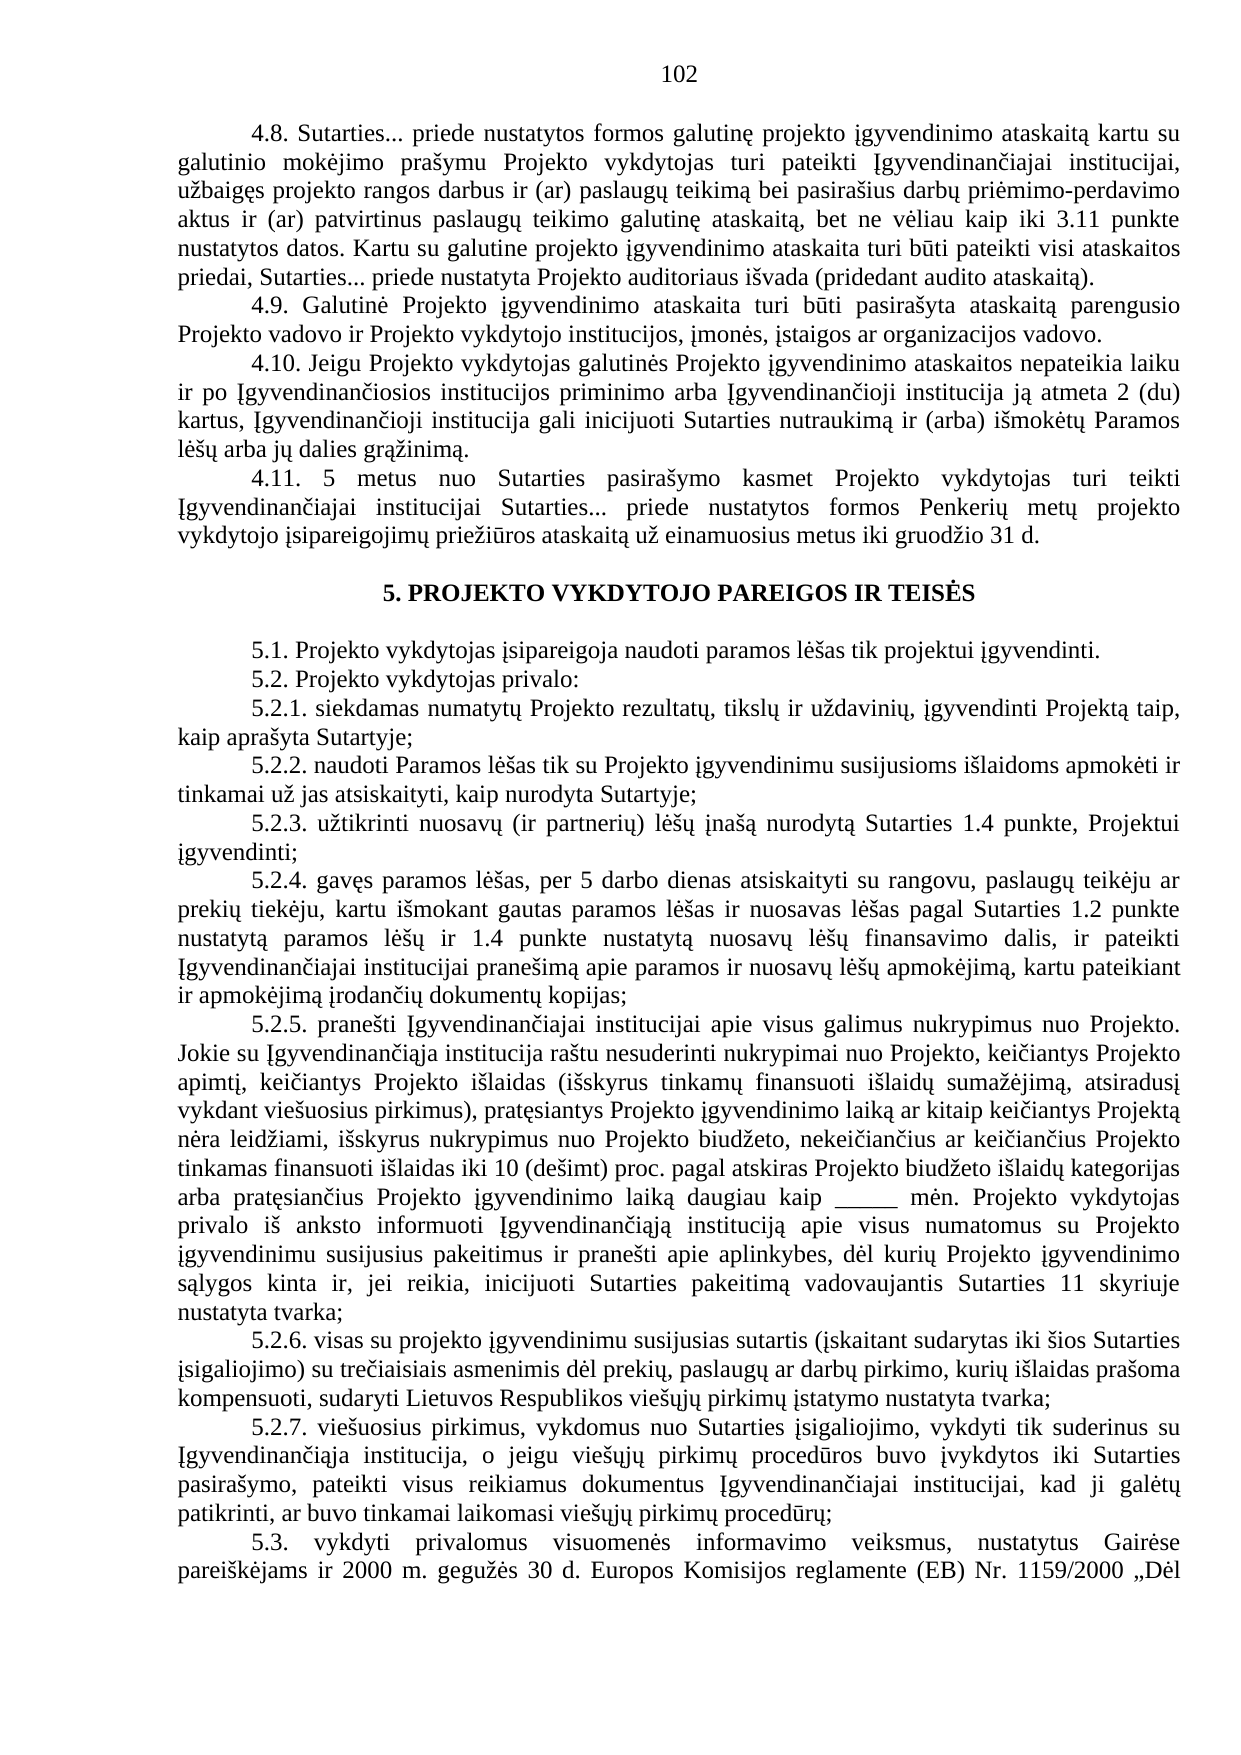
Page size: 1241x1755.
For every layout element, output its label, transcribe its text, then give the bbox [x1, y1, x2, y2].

text 5.2.2. naudoti Paramos lėšas tik su Projekto įgyvendinimu susijusioms išlaidoms apmokėti ir tinkamai už jas atsiskaityti, kaip nurodyta Sutartyje; [177, 751, 1181, 808]
text 5.1. Projekto vykdytojas įsipareigoja naudoti paramos lėšas tik projektui įgyvendinti. [177, 636, 1181, 664]
text 5.2.4. gavęs paramos lėšas, per 5 darbo dienas atsiskaityti su rangovu, paslaugų teikėju ar prekių tiekėju, kartu išmokant gautas paramos lėšas ir nuosavas lėšas pagal Sutarties 1.2 punkte nustatytą paramos lėšų ir 1.4 punkte nustatytą nuosavų lėšų finansavimo dalis, ir pateikti Įgyvendinančiajai institucijai pranešimą apie paramos ir nuosavų lėšų apmokėjimą, kartu pateikiant ir apmokėjimą įrodančių dokumentų kopijas; [177, 866, 1181, 1009]
text 5.2.7. viešuosius pirkimus, vykdomus nuo Sutarties įsigaliojimo, vykdyti tik suderinus su Įgyvendinančiąja institucija, o jeigu viešųjų pirkimų procedūros buvo įvykdytos iki Sutarties pasirašymo, pateikti visus reikiamus dokumentus Įgyvendinančiajai institucijai, kad ji galėtų patikrinti, ar buvo tinkamai laikomasi viešųjų pirkimų procedūrų; [177, 1412, 1181, 1527]
text 5.3. vykdyti privalomus visuomenės informavimo veiksmus, nustatytus Gairėse pareiškėjams ir 2000 m. gegužės 30 d. Europos Komisijos reglamente (EB) Nr. 1159/2000 „Dėl [177, 1527, 1181, 1584]
text 5.2. Projekto vykdytojas privalo: [177, 664, 1181, 693]
text 5.2.3. užtikrinti nuosavų (ir partnerių) lėšų įnašą nurodytą Sutarties 1.4 punkte, Projektui įgyvendinti; [177, 808, 1181, 866]
text 5.2.5. pranešti Įgyvendinančiajai institucijai apie visus galimus nukrypimus nuo Projekto. Jokie su Įgyvendinančiąja institucija raštu nesuderinti nukrypimai nuo Projekto, keičiantys Projekto apimtį, keičiantys Projekto išlaidas (išskyrus tinkamų finansuoti išlaidų sumažėjimą, atsiradusį vykdant viešuosius pirkimus), pratęsiantys Projekto įgyvendinimo laiką ar kitaip keičiantys Projektą nėra leidžiami, išskyrus nukrypimus nuo Projekto biudžeto, nekeičiančius ar keičiančius Projekto tinkamas finansuoti išlaidas iki 10 (dešimt) proc. pagal atskiras Projekto biudžeto išlaidų kategorijas arba pratęsiančius Projekto įgyvendinimo laiką daugiau kaip _____ mėn. Projekto vykdytojas privalo iš anksto informuoti Įgyvendinančiąją instituciją apie visus numatomus su Projekto įgyvendinimu susijusius pakeitimus ir pranešti apie aplinkybes, dėl kurių Projekto įgyvendinimo sąlygos kinta ir, jei reikia, inicijuoti Sutarties pakeitimą vadovaujantis Sutarties 11 skyriuje nustatyta tvarka; [177, 1009, 1181, 1326]
text 4.8. Sutarties... priede nustatytos formos galutinę projekto įgyvendinimo ataskaitą kartu su galutinio mokėjimo prašymu Projekto vykdytojas turi pateikti Įgyvendinančiajai institucijai, užbaigęs projekto rangos darbus ir (ar) paslaugų teikimą bei pasirašius darbų priėmimo-perdavimo aktus ir (ar) patvirtinus paslaugų teikimo galutinę ataskaitą, bet ne vėliau kaip iki 3.11 punkte nustatytos datos. Kartu su galutine projekto įgyvendinimo ataskaita turi būti pateikti visi ataskaitos priedai, Sutarties... priede nustatyta Projekto auditoriaus išvada (pridedant audito ataskaitą). [177, 118, 1181, 291]
text 4.11. 5 metus nuo Sutarties pasirašymo kasmet Projekto vykdytojas turi teikti Įgyvendinančiajai institucijai Sutarties... priede nustatytos formos Penkerių metų projekto vykdytojo įsipareigojimų priežiūros ataskaitą už einamuosius metus iki gruodžio 31 d. [177, 463, 1181, 549]
text 5. PROJEKTO VYKDYTOJO PAREIGOS IR TEISĖS [177, 578, 1181, 607]
text 4.9. Galutinė Projekto įgyvendinimo ataskaita turi būti pasirašyta ataskaitą parengusio Projekto vadovo ir Projekto vykdytojo institucijos, įmonės, įstaigos ar organizacijos vadovo. [177, 291, 1181, 348]
text 4.10. Jeigu Projekto vykdytojas galutinės Projekto įgyvendinimo ataskaitos nepateikia laiku ir po Įgyvendinančiosios institucijos priminimo arba Įgyvendinančioji institucija ją atmeta 2 (du) kartus, Įgyvendinančioji institucija gali inicijuoti Sutarties nutraukimą ir (arba) išmokėtų Paramos lėšų arba jų dalies grąžinimą. [177, 348, 1181, 463]
text 5.2.1. siekdamas numatytų Projekto rezultatų, tikslų ir uždavinių, įgyvendinti Projektą taip, kaip aprašyta Sutartyje; [177, 693, 1181, 751]
text 5.2.6. visas su projekto įgyvendinimu susijusias sutartis (įskaitant sudarytas iki šios Sutarties įsigaliojimo) su trečiaisiais asmenimis dėl prekių, paslaugų ar darbų pirkimo, kurių išlaidas prašoma kompensuoti, sudaryti Lietuvos Respublikos viešųjų pirkimų įstatymo nustatyta tvarka; [177, 1326, 1181, 1412]
